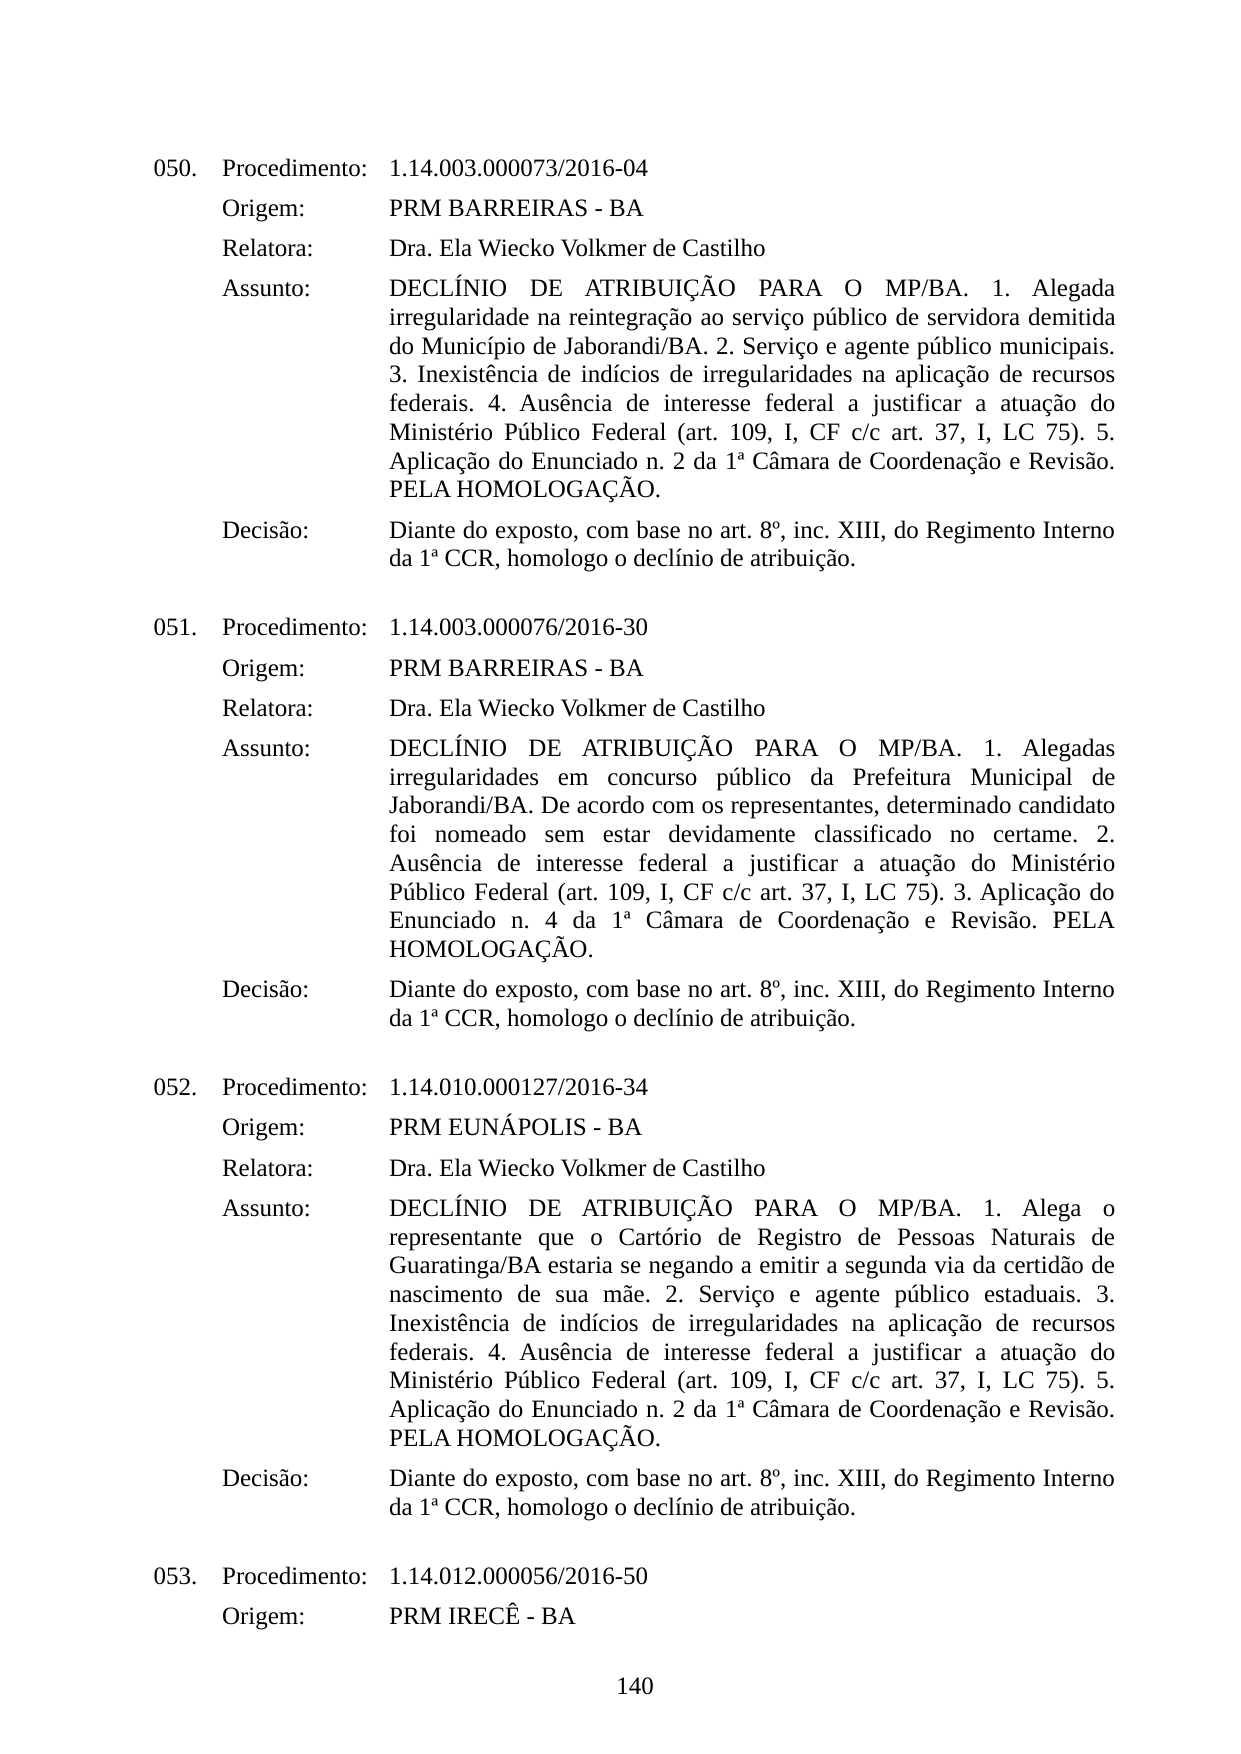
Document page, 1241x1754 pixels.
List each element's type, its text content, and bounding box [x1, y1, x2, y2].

table_cell Decisão: [216, 509, 383, 578]
table_cell Origem: [216, 647, 383, 687]
table_cell [148, 1107, 216, 1147]
table_cell Relatora: [216, 1147, 383, 1187]
table_header 052. [148, 1066, 216, 1107]
table_header 1.14.003.000076/2016-30 [383, 607, 1122, 647]
table_cell Origem: [216, 187, 383, 227]
table_cell [148, 1595, 216, 1635]
table_cell Decisão: [216, 1457, 383, 1526]
table_cell DECLÍNIO DE ATRIBUIÇÃO PARA O MP/BA. 1. Alega o representante que o Cartório de Registro de Pessoas Naturais de Guaratinga/BA estaria se negando a emitir a segunda via da certidão de nascimento de sua mãe. 2. Serviço e agente público estaduais. 3. Inexistência de indícios de irregularidades na aplicação de recursos federais. 4. Ausência de interesse federal a justificar a atuação do Ministério Público Federal (art. 109, I, CF c/c art. 37, I, LC 75). 5. Aplicação do Enunciado n. 2 da 1ª Câmara de Coordenação e Revisão. PELA HOMOLOGAÇÃO. [383, 1187, 1122, 1457]
table_cell [148, 187, 216, 227]
table_cell Diante do exposto, com base no art. 8º, inc. XIII, do Regimento Interno da 1ª CCR, homologo o declínio de atribuição. [383, 1457, 1122, 1526]
table_cell [148, 687, 216, 727]
table_cell Origem: [216, 1595, 383, 1635]
table_cell [148, 727, 216, 969]
table_cell [148, 1457, 216, 1526]
table_cell Dra. Ela Wiecko Volkmer de Castilho [383, 687, 1122, 727]
table_header 1.14.012.000056/2016-50 [383, 1555, 1122, 1595]
table_header 1.14.010.000127/2016-34 [383, 1066, 1122, 1107]
table_cell [148, 227, 216, 267]
table_cell DECLÍNIO DE ATRIBUIÇÃO PARA O MP/BA. 1. Alegada irregularidade na reintegração ao serviço público de servidora demitida do Município de Jaborandi/BA. 2. Serviço e agente público municipais. 3. Inexistência de indícios de irregularidades na aplicação de recursos federais. 4. Ausência de interesse federal a justificar a atuação do Ministério Público Federal (art. 109, I, CF c/c art. 37, I, LC 75). 5. Aplicação do Enunciado n. 2 da 1ª Câmara de Coordenação e Revisão. PELA HOMOLOGAÇÃO. [383, 268, 1122, 509]
table_cell Assunto: [216, 727, 383, 969]
table_cell [148, 647, 216, 687]
table_header 053. [148, 1555, 216, 1595]
table_cell [148, 268, 216, 509]
table_header Procedimento: [216, 1066, 383, 1107]
table_cell Diante do exposto, com base no art. 8º, inc. XIII, do Regimento Interno da 1ª CCR, homologo o declínio de atribuição. [383, 509, 1122, 578]
table_header Procedimento: [216, 1555, 383, 1595]
table_header 050. [148, 147, 216, 187]
table_cell Diante do exposto, com base no art. 8º, inc. XIII, do Regimento Interno da 1ª CCR, homologo o declínio de atribuição. [383, 969, 1122, 1038]
table_cell [148, 1187, 216, 1457]
table_cell [148, 969, 216, 1038]
table_header 1.14.003.000073/2016-04 [383, 147, 1122, 187]
table_header Procedimento: [216, 147, 383, 187]
table_cell [148, 1147, 216, 1187]
table_cell Relatora: [216, 227, 383, 267]
table_cell Origem: [216, 1107, 383, 1147]
table_cell PRM BARREIRAS - BA [383, 647, 1122, 687]
table_cell Relatora: [216, 687, 383, 727]
table_cell Decisão: [216, 969, 383, 1038]
table_cell PRM EUNÁPOLIS - BA [383, 1107, 1122, 1147]
table_cell PRM IRECÊ - BA [383, 1595, 1122, 1635]
table_cell Dra. Ela Wiecko Volkmer de Castilho [383, 227, 1122, 267]
table_cell Assunto: [216, 1187, 383, 1457]
table_cell [148, 509, 216, 578]
table_cell DECLÍNIO DE ATRIBUIÇÃO PARA O MP/BA. 1. Alegadas irregularidades em concurso público da Prefeitura Municipal de Jaborandi/BA. De acordo com os representantes, determinado candidato foi nomeado sem estar devidamente classificado no certame. 2. Ausência de interesse federal a justificar a atuação do Ministério Público Federal (art. 109, I, CF c/c art. 37, I, LC 75). 3. Aplicação do Enunciado n. 4 da 1ª Câmara de Coordenação e Revisão. PELA HOMOLOGAÇÃO. [383, 727, 1122, 969]
table_header 051. [148, 607, 216, 647]
table_cell PRM BARREIRAS - BA [383, 187, 1122, 227]
table_cell Assunto: [216, 268, 383, 509]
table_header Procedimento: [216, 607, 383, 647]
table_cell Dra. Ela Wiecko Volkmer de Castilho [383, 1147, 1122, 1187]
